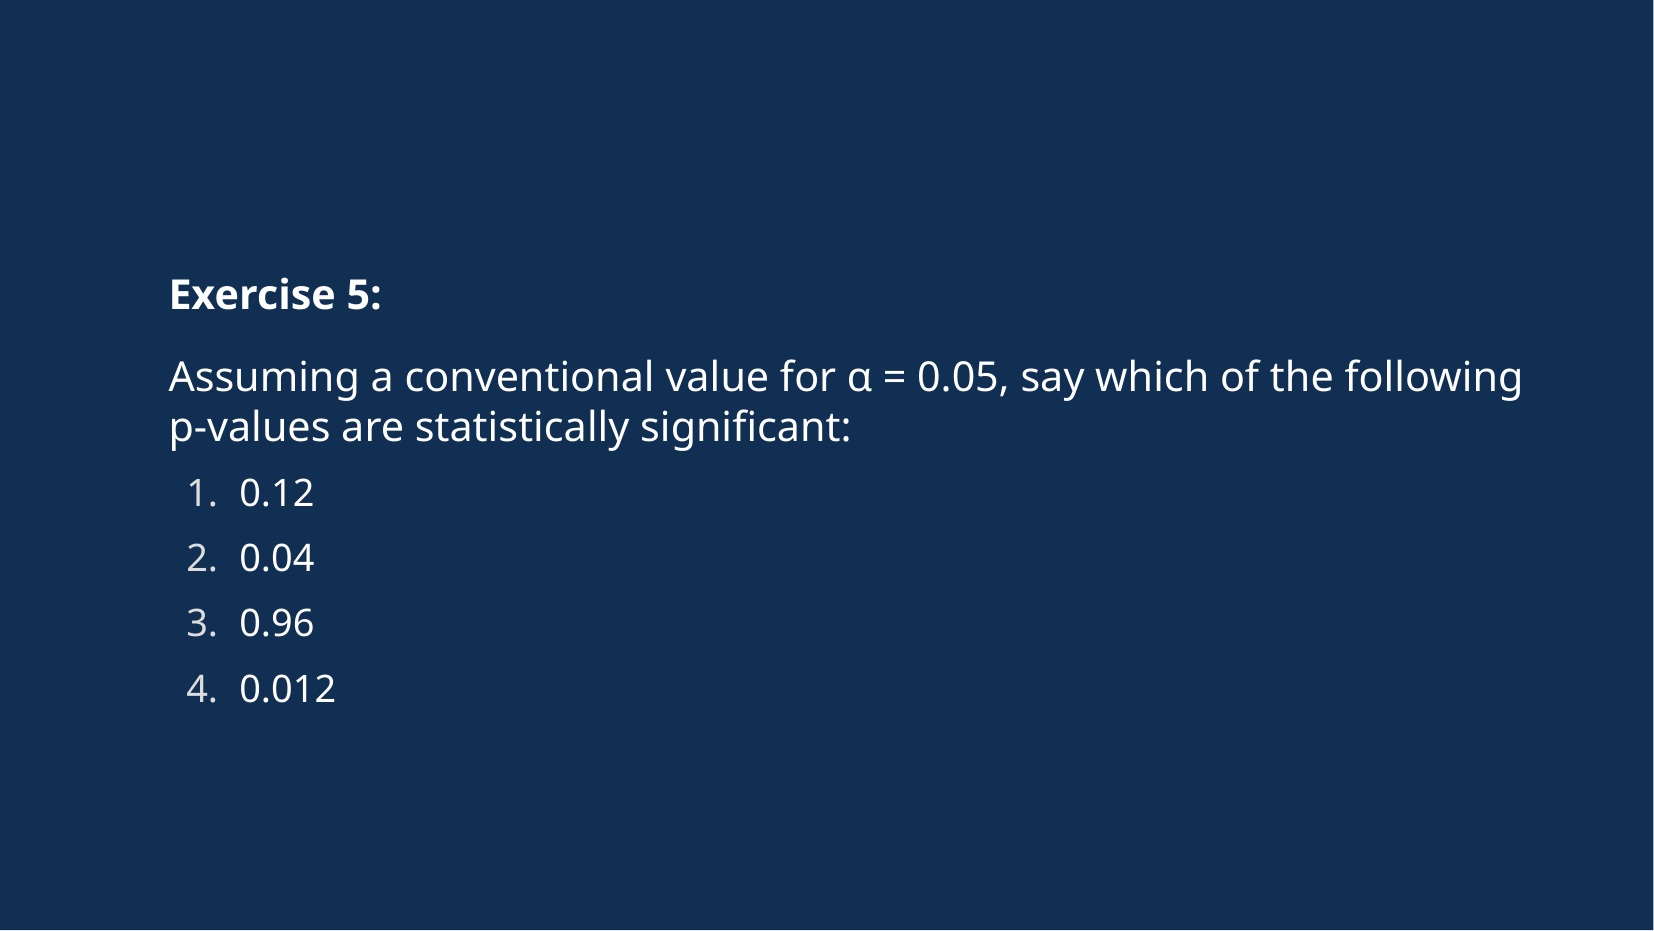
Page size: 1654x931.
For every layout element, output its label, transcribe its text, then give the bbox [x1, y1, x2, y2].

list Exercise 5: Assuming a conventional value for α = 0.05, say which of the following p-values are statistically significant: 0.12 0.04 0.96 0.012 [97, 268, 1563, 806]
